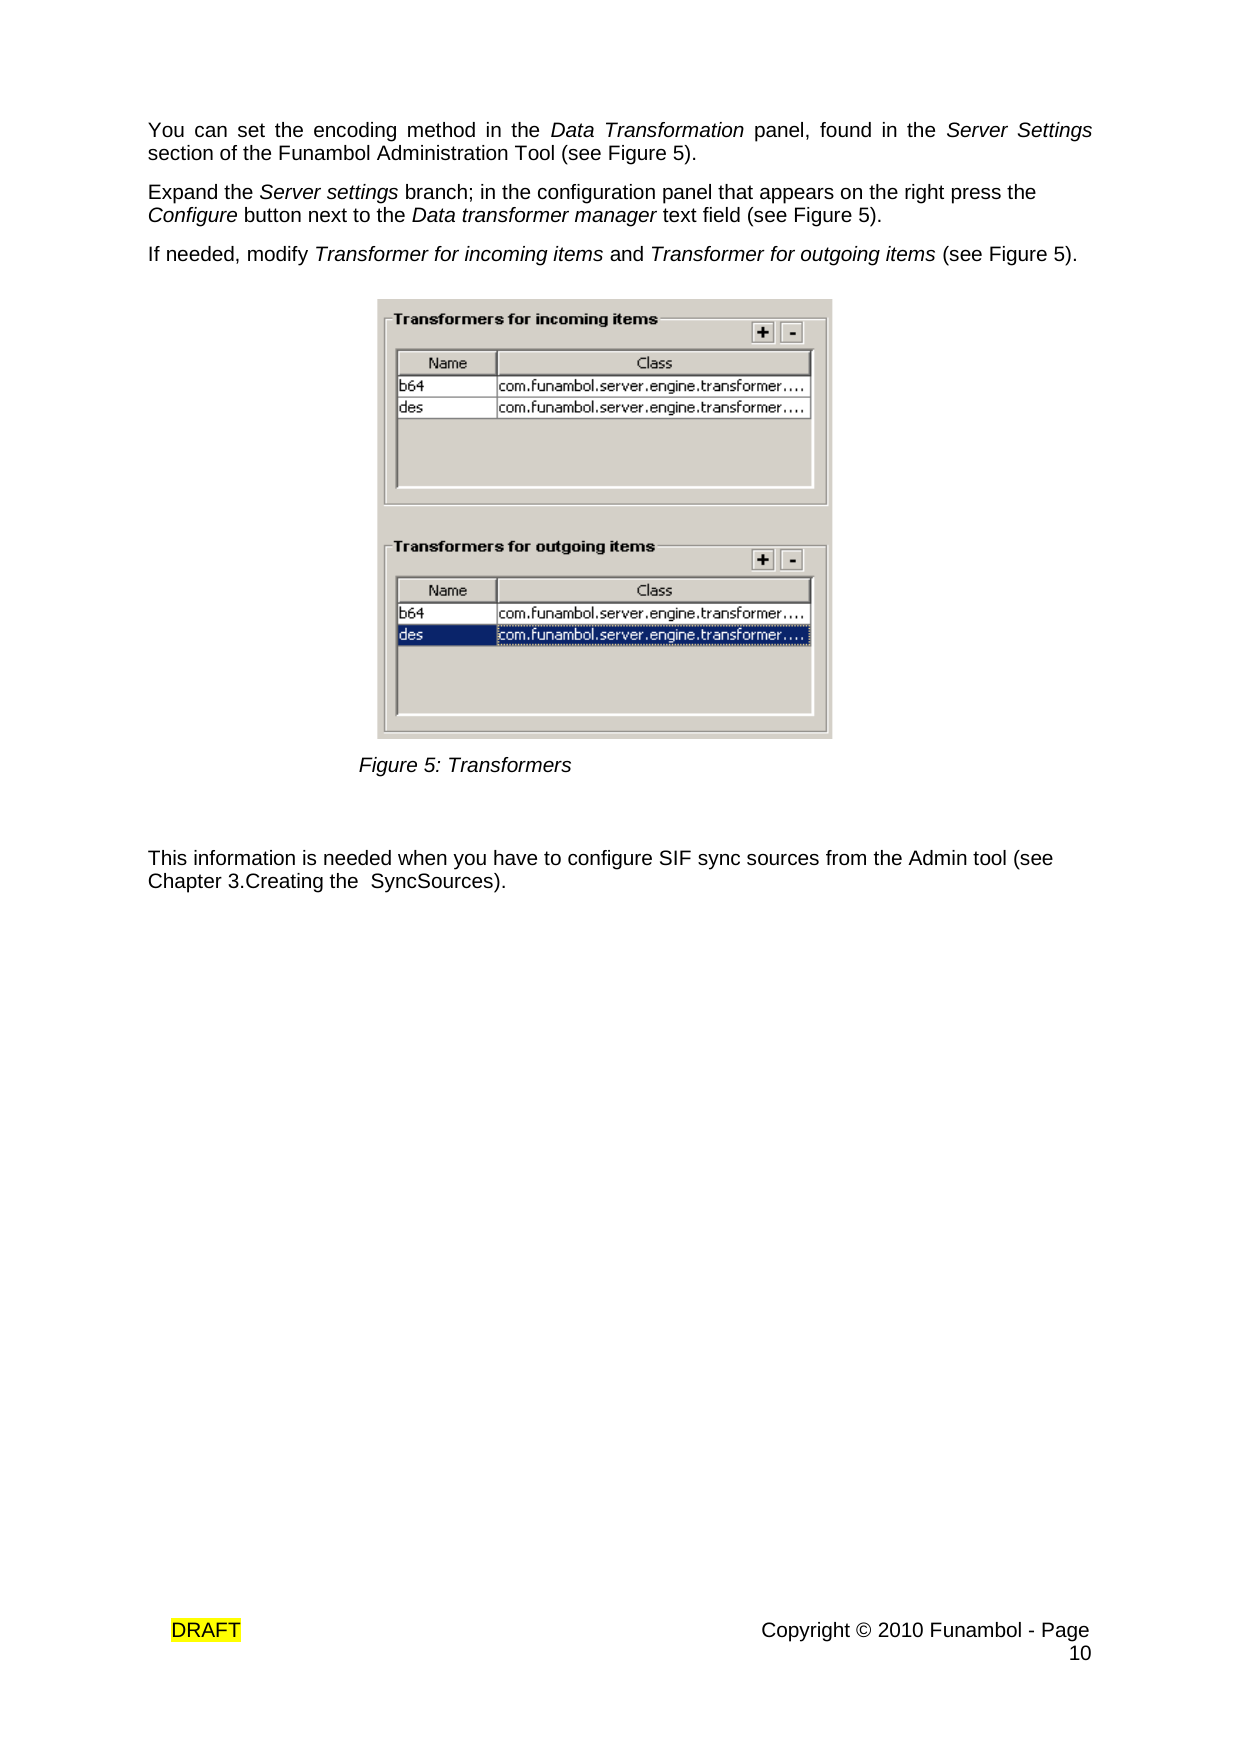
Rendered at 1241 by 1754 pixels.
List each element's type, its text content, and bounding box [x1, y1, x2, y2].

text Figure 6: Transformers [359, 751, 859, 777]
text This information is needed when you have to configure SIF sync sources from the Admin tool (see Chapter 3.Creating the SyncSources). [148, 846, 1093, 893]
text You can set the encoding method in the Data Transformation panel, found in the Server Settings section of the Funambol Administration Tool (see Figure 5). [148, 118, 1093, 165]
picture [377, 299, 833, 739]
text If needed, modify Transformer for incoming items and Transformer for outgoing items (see Figure 6). [148, 242, 1093, 266]
text Expand the Server settings branch; in the configuration panel that appears on the right press the Configure button next to the Data transformer manager text field (see Figure 5). [148, 180, 1093, 227]
